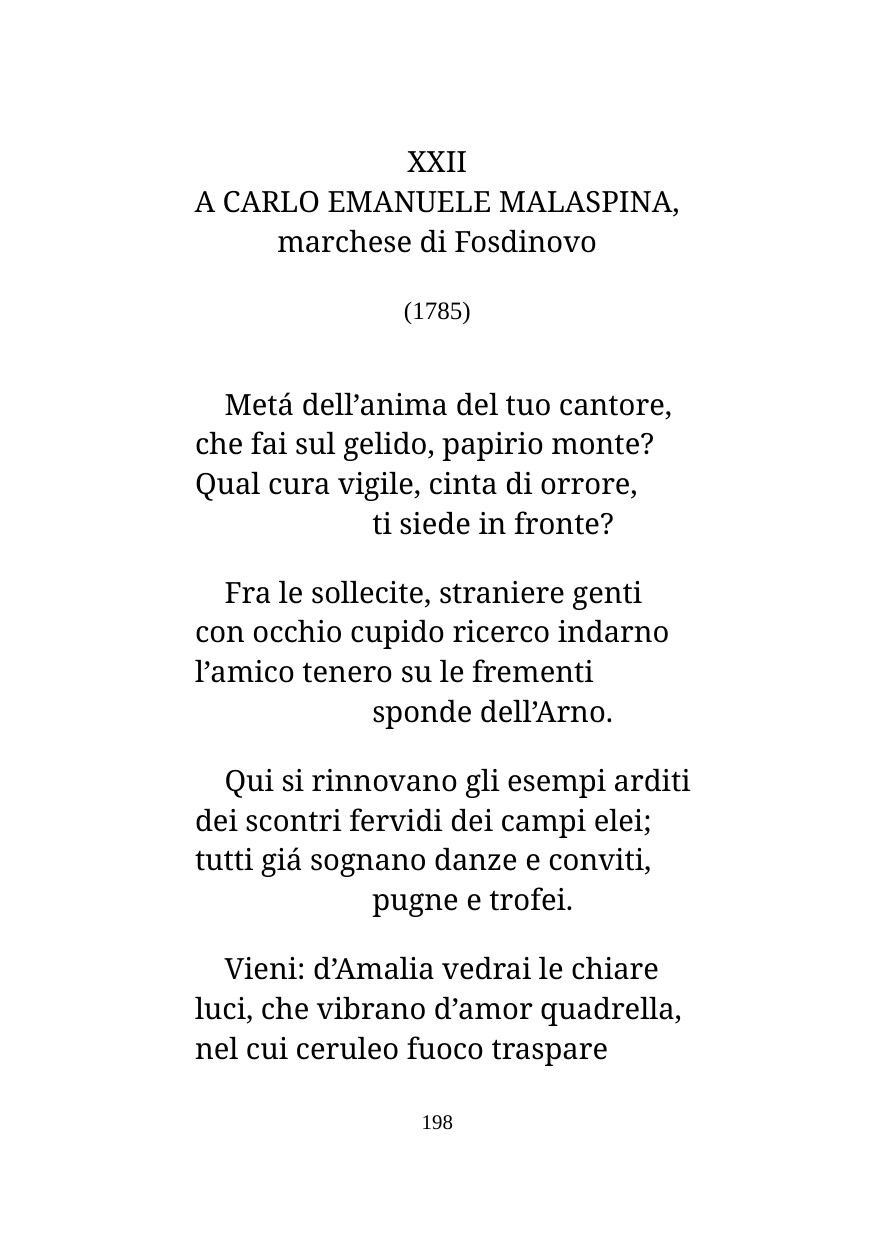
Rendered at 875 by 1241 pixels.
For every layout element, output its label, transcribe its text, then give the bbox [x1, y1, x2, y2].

text (1785) [106, 296, 768, 325]
text Metá dell’anima del tuo cantore, che fai sul gelido, papirio monte? Qual cura vigile, cinta di orrore, [195, 384, 768, 503]
text Fra le sollecite, straniere genti con occhio cupido ricerco indarno l’amico tenero su le frementi [195, 572, 768, 691]
text sponde dell’Arno. [342, 691, 768, 731]
text pugne e trofei. [342, 879, 768, 919]
text Qui si rinnovano gli esempi arditi dei scontri fervidi dei campi elei; tutti giá sognano danze e conviti, [195, 760, 768, 879]
text Vieni: d’Amalia vedrai le chiare luci, che vibrano d’amor quadrella, nel cui ceruleo fuoco traspare [195, 948, 768, 1068]
text ti siede in fronte? [342, 503, 768, 543]
subtitle XXII A CARLO EMANUELE MALASPINA, marchese di Fosdinovo [106, 142, 768, 261]
